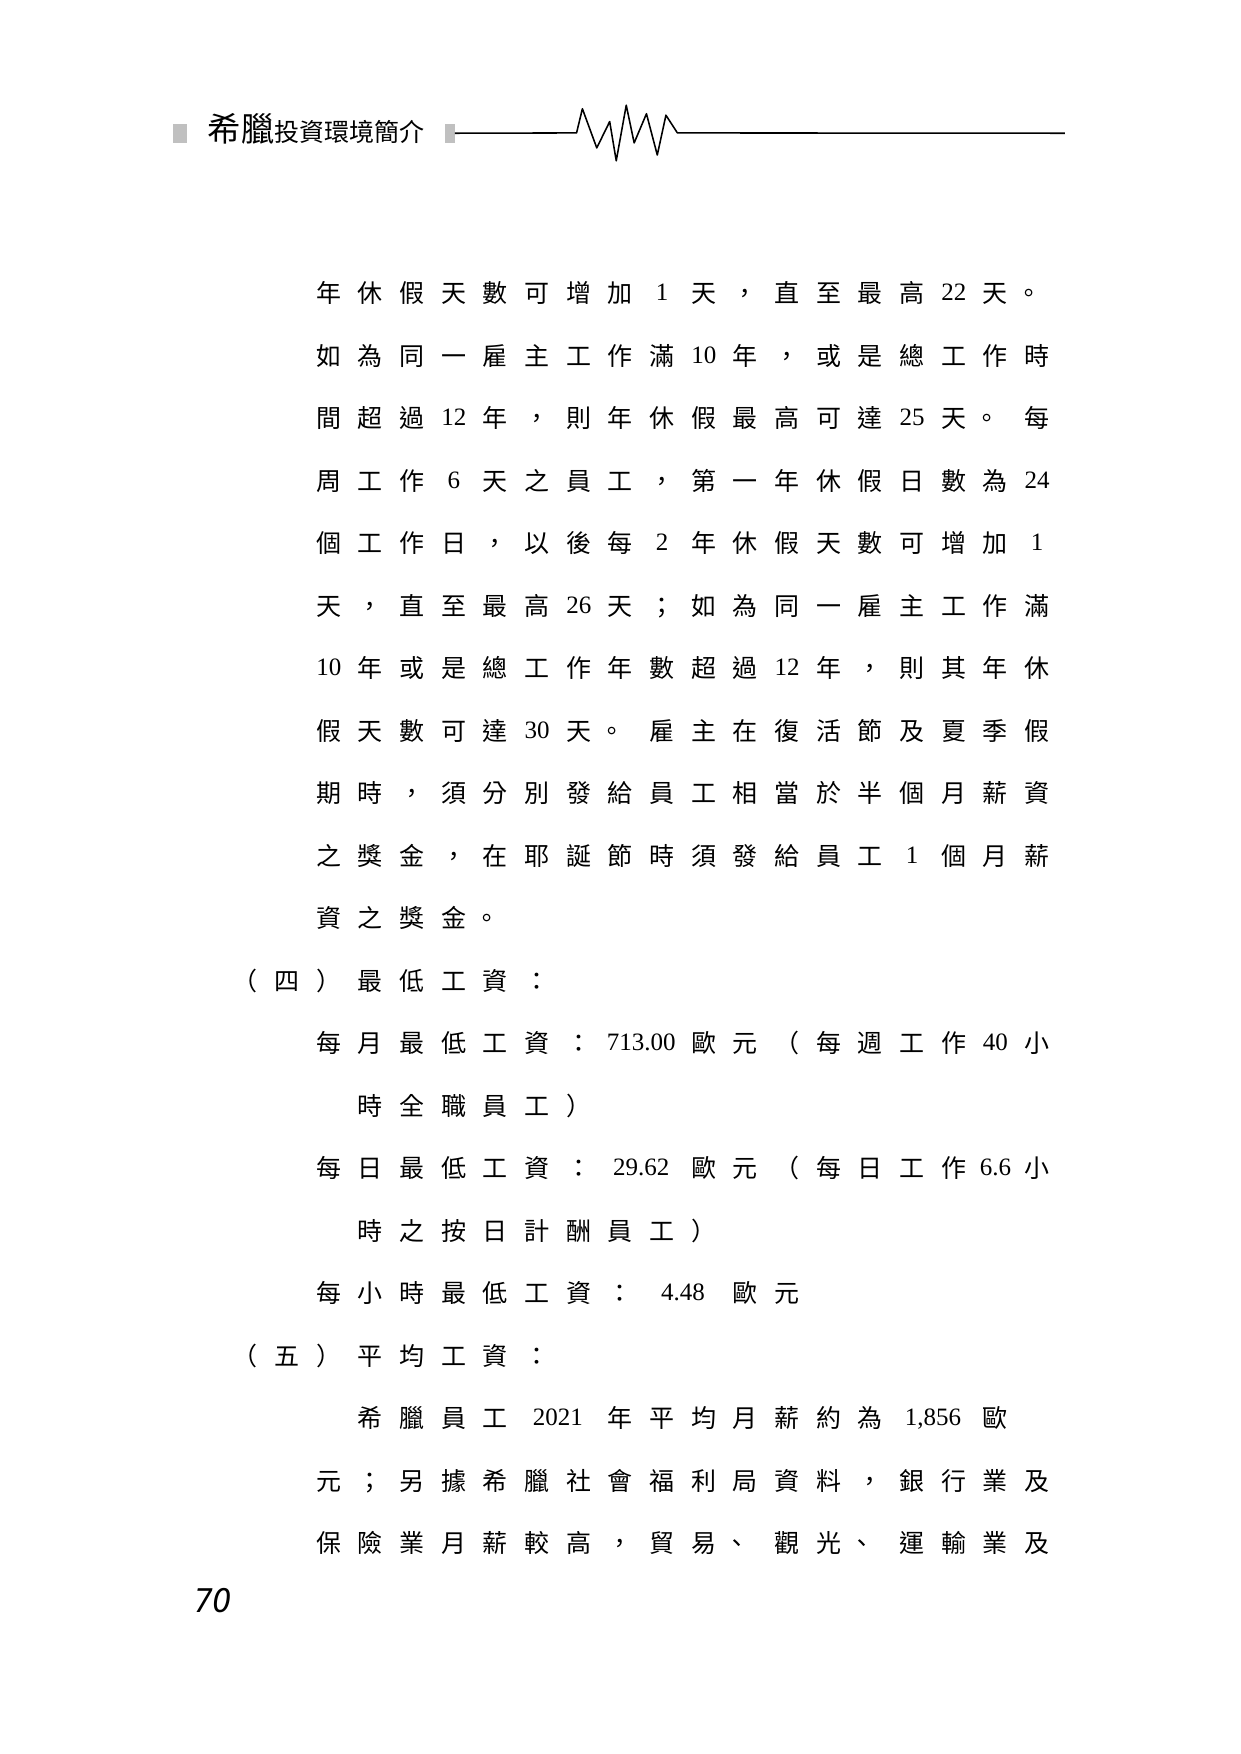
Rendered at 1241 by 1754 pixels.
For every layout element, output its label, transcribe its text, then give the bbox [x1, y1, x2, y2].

text 每日最低工資：29.62歐元（每日工作6.6小時之按日計酬員工） [281, 1125, 1058, 1250]
text 希臘員工2021年平均月薪約為1,856歐元；另據希臘社會福利局資料，銀行業及保險業月薪較高，貿易、觀光、運輸業及 [281, 1375, 1058, 1563]
text （五）平均工資： [207, 1313, 1058, 1375]
text 每小時最低工資：4.48歐元 [281, 1250, 1058, 1313]
text 每月最低工資：713.00歐元（每週工作40小時全職員工） [281, 1000, 1058, 1125]
text （四）最低工資： [207, 938, 1058, 1000]
text 年休假天數可增加1天，直至最高22天。如為同一雇主工作滿10年，或是總工作時間超過12年，則年休假最高可達25天。每周工作6天之員工，第一年休假日數為24個工作日，以後每2年休假天數可增加1天，直至最高26天；如為同一雇主工作滿10年或是總工作年數超過12年，則其年休假天數可達30天。雇主在復活節及夏季假期時，須分別發給員工相當於半個月薪資之獎金，在耶誕節時須發給員工1個月薪資之獎金。 [281, 250, 1058, 938]
